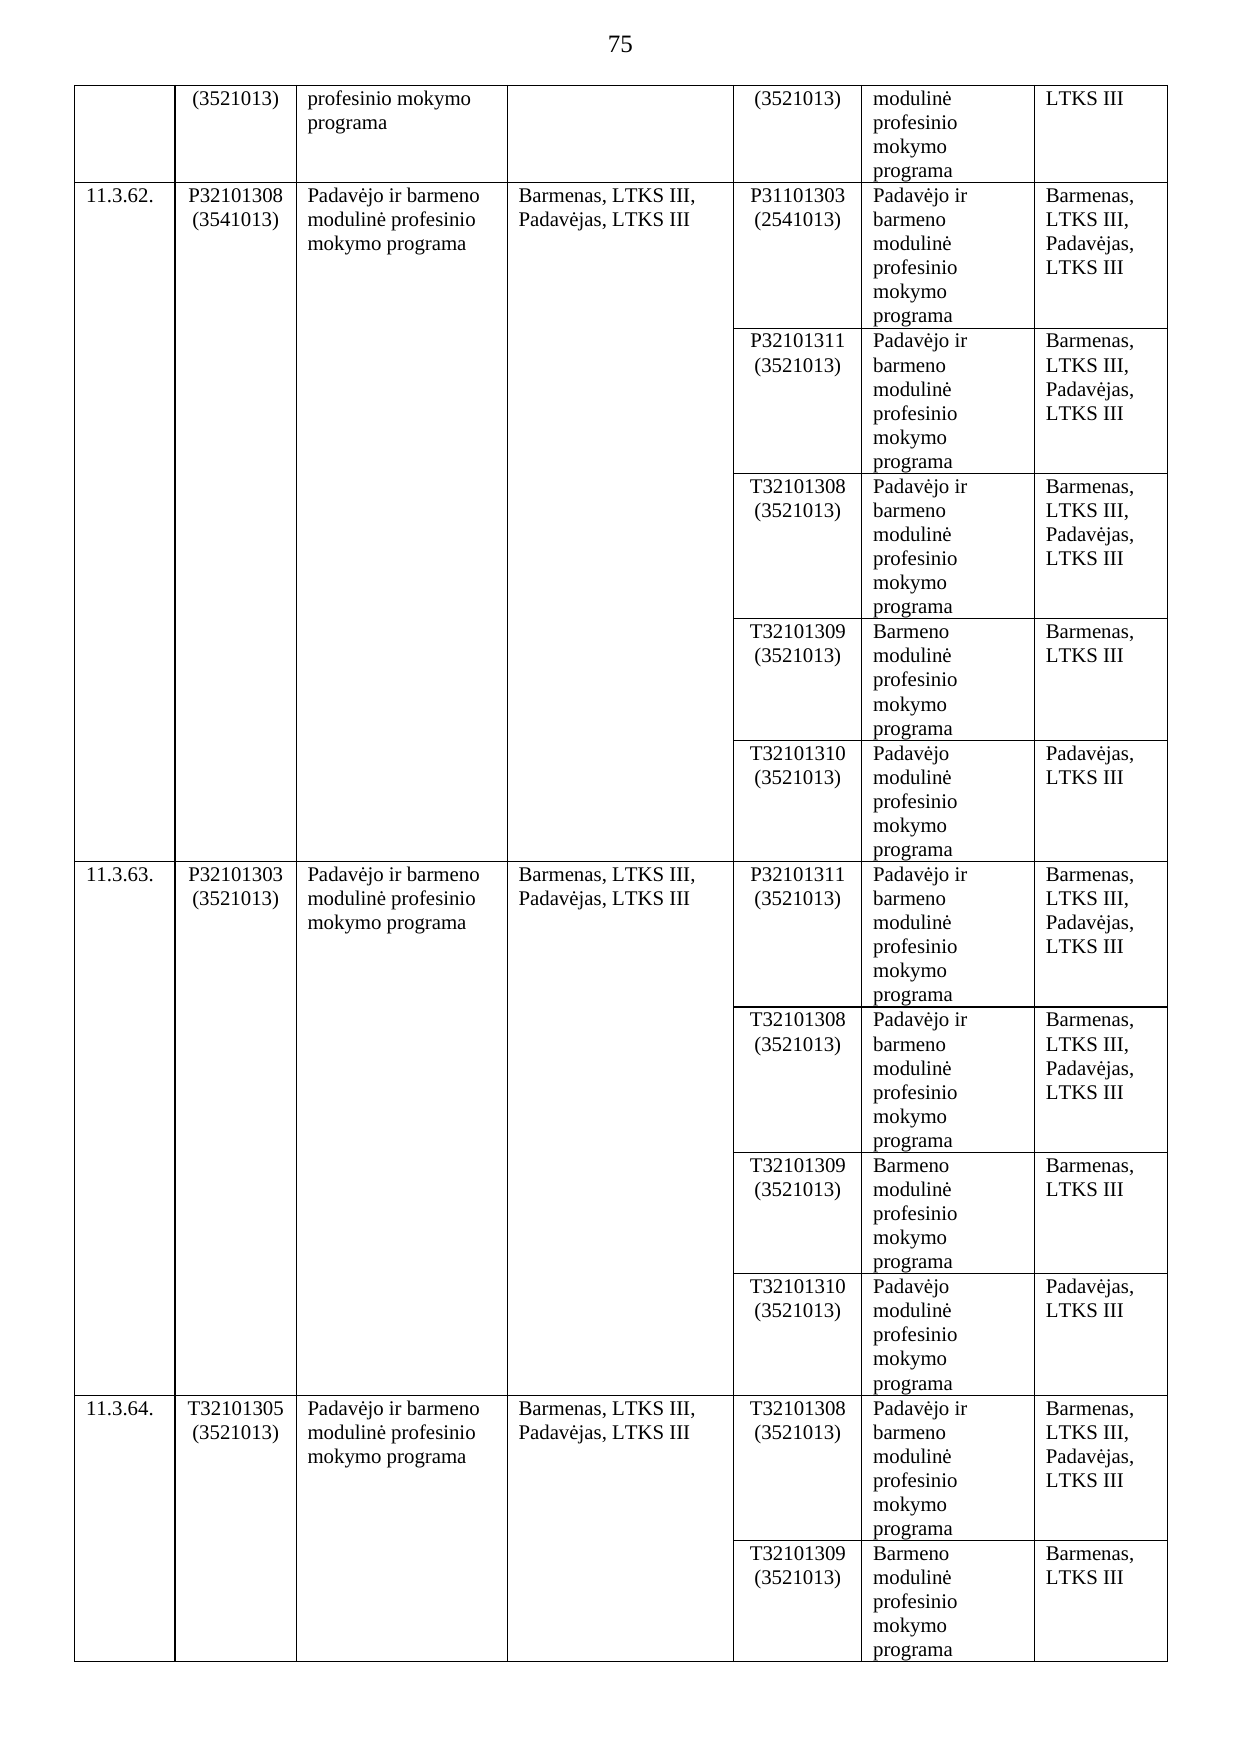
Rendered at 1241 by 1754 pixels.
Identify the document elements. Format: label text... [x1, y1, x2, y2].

table_cell Barmeno modulinė profesinio mokymo programa [862, 1153, 1034, 1273]
table_cell Barmenas, LTKS III [1035, 1541, 1167, 1661]
table_cell Padavėjo ir barmeno modulinė profesinio mokymo programa [862, 1008, 1034, 1152]
table_cell P32101311 (3521013) [734, 329, 861, 473]
table_cell (3521013) [176, 86, 296, 182]
table_cell 11.3.64. [75, 1396, 174, 1661]
table_cell modulinė profesinio mokymo programa [862, 86, 1034, 182]
table_cell Padavėjo ir barmeno modulinė profesinio mokymo programa [862, 474, 1034, 618]
table_cell Padavėjo ir barmeno modulinė profesinio mokymo programa [862, 862, 1034, 1006]
table_cell P32101311 (3521013) [734, 862, 861, 1006]
table_cell profesinio mokymo programa [297, 86, 507, 182]
table_cell Barmenas, LTKS III [1035, 1153, 1167, 1273]
table_cell Padavėjo ir barmeno modulinė profesinio mokymo programa [862, 1396, 1034, 1540]
table_cell Barmenas, LTKS III, Padavėjas, LTKS III [1035, 1008, 1167, 1152]
table_cell Padavėjas, LTKS III [1035, 1274, 1167, 1394]
table_cell Barmenas, LTKS III, Padavėjas, LTKS III [1035, 183, 1167, 327]
table_cell Padavėjo ir barmeno modulinė profesinio mokymo programa [297, 183, 507, 861]
table_cell Padavėjo modulinė profesinio mokymo programa [862, 741, 1034, 861]
table_cell T32101308 (3521013) [734, 1396, 861, 1540]
table_cell 11.3.63. [75, 862, 174, 1394]
table_cell Barmenas, LTKS III, Padavėjas, LTKS III [1035, 329, 1167, 473]
table_cell T32101305 (3521013) [176, 1396, 296, 1661]
table_cell (3521013) [734, 86, 861, 182]
table_cell Barmenas, LTKS III, Padavėjas, LTKS III [1035, 862, 1167, 1006]
table_cell Barmenas, LTKS III, Padavėjas, LTKS III [508, 183, 733, 861]
table_cell [75, 86, 174, 182]
table_cell T32101310 (3521013) [734, 741, 861, 861]
table_cell Barmenas, LTKS III, Padavėjas, LTKS III [1035, 1396, 1167, 1540]
table_cell T32101308 (3521013) [734, 474, 861, 618]
table_cell T32101308 (3521013) [734, 1008, 861, 1152]
table_cell Padavėjo ir barmeno modulinė profesinio mokymo programa [862, 329, 1034, 473]
table_cell Padavėjo ir barmeno modulinė profesinio mokymo programa [862, 183, 1034, 327]
table_cell T32101309 (3521013) [734, 1153, 861, 1273]
table_cell Padavėjas, LTKS III [1035, 741, 1167, 861]
table_cell [508, 86, 733, 182]
table_cell Padavėjo ir barmeno modulinė profesinio mokymo programa [297, 862, 507, 1394]
table_cell Barmenas, LTKS III, Padavėjas, LTKS III [1035, 474, 1167, 618]
table_cell P32101308 (3541013) [176, 183, 296, 861]
table_cell Barmeno modulinė profesinio mokymo programa [862, 1541, 1034, 1661]
table_cell T32101310 (3521013) [734, 1274, 861, 1394]
table_cell P32101303 (3521013) [176, 862, 296, 1394]
table_cell Padavėjo ir barmeno modulinė profesinio mokymo programa [297, 1396, 507, 1661]
table_cell Barmenas, LTKS III, Padavėjas, LTKS III [508, 862, 733, 1394]
table_cell Barmeno modulinė profesinio mokymo programa [862, 619, 1034, 739]
table_cell Barmenas, LTKS III, Padavėjas, LTKS III [508, 1396, 733, 1661]
table_cell T32101309 (3521013) [734, 619, 861, 739]
table_cell Barmenas, LTKS III [1035, 619, 1167, 739]
table_cell T32101309 (3521013) [734, 1541, 861, 1661]
table_cell LTKS III [1035, 86, 1167, 182]
table_cell 11.3.62. [75, 183, 174, 861]
table_cell Padavėjo modulinė profesinio mokymo programa [862, 1274, 1034, 1394]
table_cell P31101303 (2541013) [734, 183, 861, 327]
